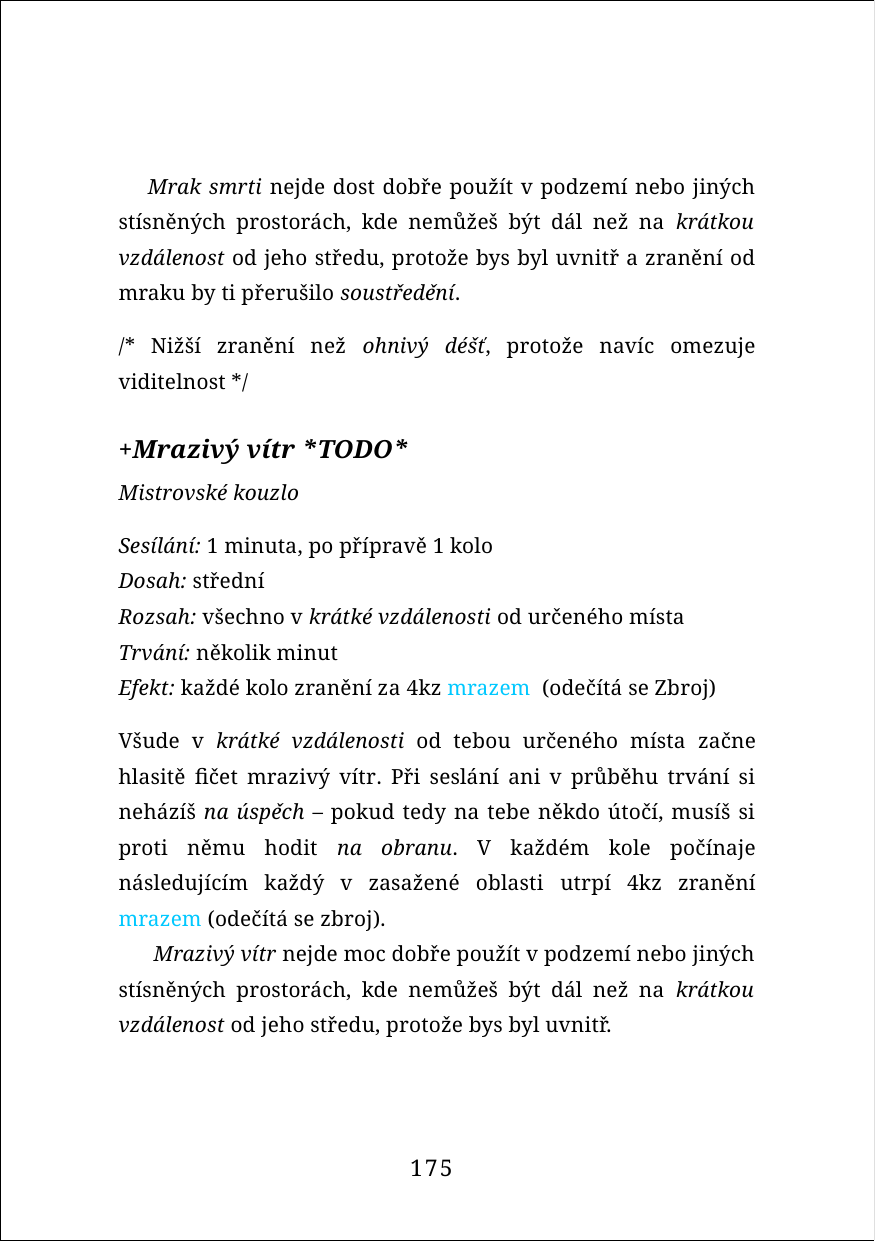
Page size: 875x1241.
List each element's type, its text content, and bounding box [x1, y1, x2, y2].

text Sesílání: 1 minuta, po přípravě 1 kolo Dosah: střední Rozsah: všechno v krátké vzdálenosti od určeného místa Trvání: několik minut Efekt: každé kolo zranění za 4kz mrazem (odečítá se Zbroj) [118, 531, 756, 702]
text /* Nižší zranění než ohnivý déšť, protože navíc omezuje viditelnost */ [118, 332, 756, 396]
text Mistrovské kouzlo [118, 478, 756, 506]
text Mrak smrti nejde dost dobře použít v podzemí nebo jiných stísněných prostorách, kde nemůžeš být dál než na krátkou vzdálenost od jeho středu, protože bys byl uvnitř a zranění od mraku by ti přerušilo soustředění. [118, 172, 756, 307]
text Všude v krátké vzdálenosti od tebou určeného místa začne hlasitě fičet mrazivý vítr. Při seslání ani v průběhu trvání si neházíš na úspěch – pokud tedy na tebe někdo útočí, musíš si proti němu hodit na obranu. V každém kole počínaje následujícím každý v zasažené oblasti utrpí 4kz zranění mrazem (odečítá se zbroj). Mrazivý vítr nejde moc dobře použít v podzemí nebo jiných stísněných prostorách, kde nemůžeš být dál než na krátkou vzdálenost od jeho středu, protože bys byl uvnitř. [118, 726, 756, 1039]
subtitle +Mrazivý vítr *TODO* [118, 432, 756, 466]
